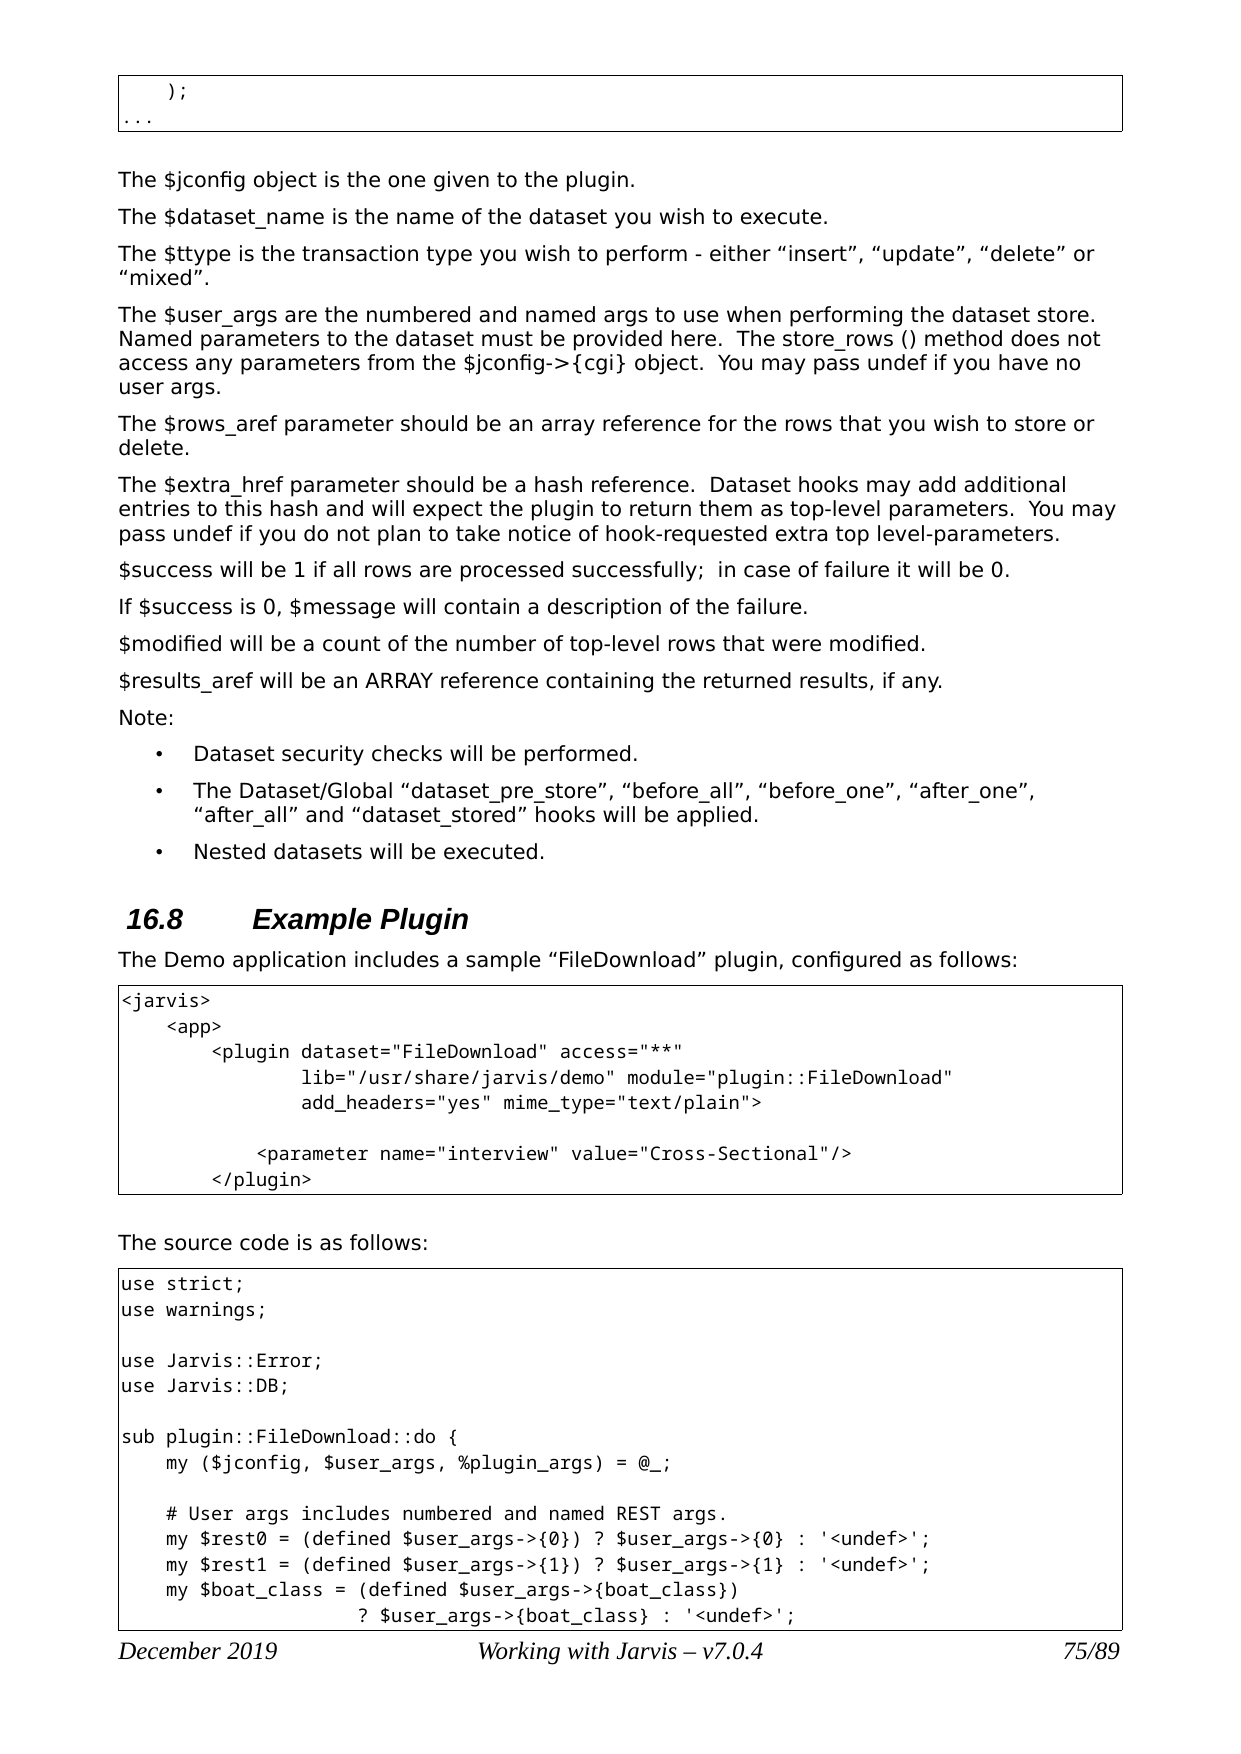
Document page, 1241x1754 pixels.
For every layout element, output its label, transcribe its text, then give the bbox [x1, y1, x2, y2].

text The source code is as follows: [118, 1231, 1122, 1255]
text If $success is 0, $message will contain a description of the failure. [118, 595, 1122, 619]
list Dataset security checks will be performed. [156, 742, 1122, 767]
text The $extra_href parameter should be a hash reference. Dataset hooks may add additional entries to this hash and will expect the plugin to return them as top-level parameters. You may pass undef if you do not plan to take notice of hook-requested extra top level-parameters. [118, 473, 1122, 546]
text $modified will be a count of the number of top-level rows that were modified. [118, 632, 1122, 656]
text sub plugin::FileDownload::do { [119, 1421, 1122, 1446]
text <plugin dataset="FileDownload" access="**" [119, 1036, 1122, 1061]
subtitle Example Plugin [118, 902, 1122, 936]
text lib="/usr/share/jarvis/demo" module="plugin::FileDownload" [119, 1061, 1122, 1087]
text ? $user_args->{boat_class} : '<undef>'; [119, 1599, 1122, 1630]
text use Jarvis::DB; [119, 1370, 1122, 1398]
text use warnings; [119, 1293, 1122, 1321]
list The Dataset/Global “dataset_pre_store”, “before_all”, “before_one”, “after_one”, “after_all” and “dataset_stored” hooks will be applied. [156, 779, 1122, 828]
list Nested datasets will be executed. [156, 840, 1122, 864]
text The $rows_aref parameter should be an array reference for the rows that you wish to store or delete. [118, 412, 1122, 461]
text The $user_args are the numbered and named args to use when performing the dataset store. Named parameters to the dataset must be provided here. The store_rows () method does not access any parameters from the $jconfig->{cgi} object. You may pass undef if you have no user args. [118, 303, 1122, 400]
text my ($jconfig, $user_args, %plugin_args) = @_; [119, 1446, 1122, 1474]
text The $dataset_name is the name of the dataset you wish to execute. [118, 205, 1122, 229]
text use Jarvis::Error; [119, 1344, 1122, 1370]
text my $rest0 = (defined $user_args->{0}) ? $user_args->{0} : '<undef>'; [119, 1523, 1122, 1548]
text ); [119, 76, 1122, 101]
text The $jconfig object is the one given to the plugin. [118, 168, 1122, 192]
text $success will be 1 if all rows are processed successfully; in case of failure it will be 0. [118, 558, 1122, 583]
text add_headers="yes" mime_type="text/plain"> [119, 1087, 1122, 1115]
text </plugin> [119, 1163, 1122, 1194]
text my $boat_class = (defined $user_args->{boat_class}) [119, 1574, 1122, 1599]
text use strict; [119, 1269, 1122, 1293]
text <parameter name="interview" value="Cross-Sectional"/> [119, 1138, 1122, 1163]
text <jarvis> [119, 986, 1122, 1010]
text The Demo application includes a sample “FileDownload” plugin, configured as follows: [118, 948, 1122, 972]
text The $ttype is the transaction type you wish to perform - either “insert”, “update”, “delete” or “mixed”. [118, 242, 1122, 290]
text ... [119, 101, 1122, 131]
text Note: [118, 706, 1122, 730]
text <app> [119, 1010, 1122, 1036]
text # User args includes numbered and named REST args. [119, 1497, 1122, 1523]
text my $rest1 = (defined $user_args->{1}) ? $user_args->{1} : '<undef>'; [119, 1548, 1122, 1574]
text $results_aref will be an ARRAY reference containing the returned results, if any. [118, 669, 1122, 693]
